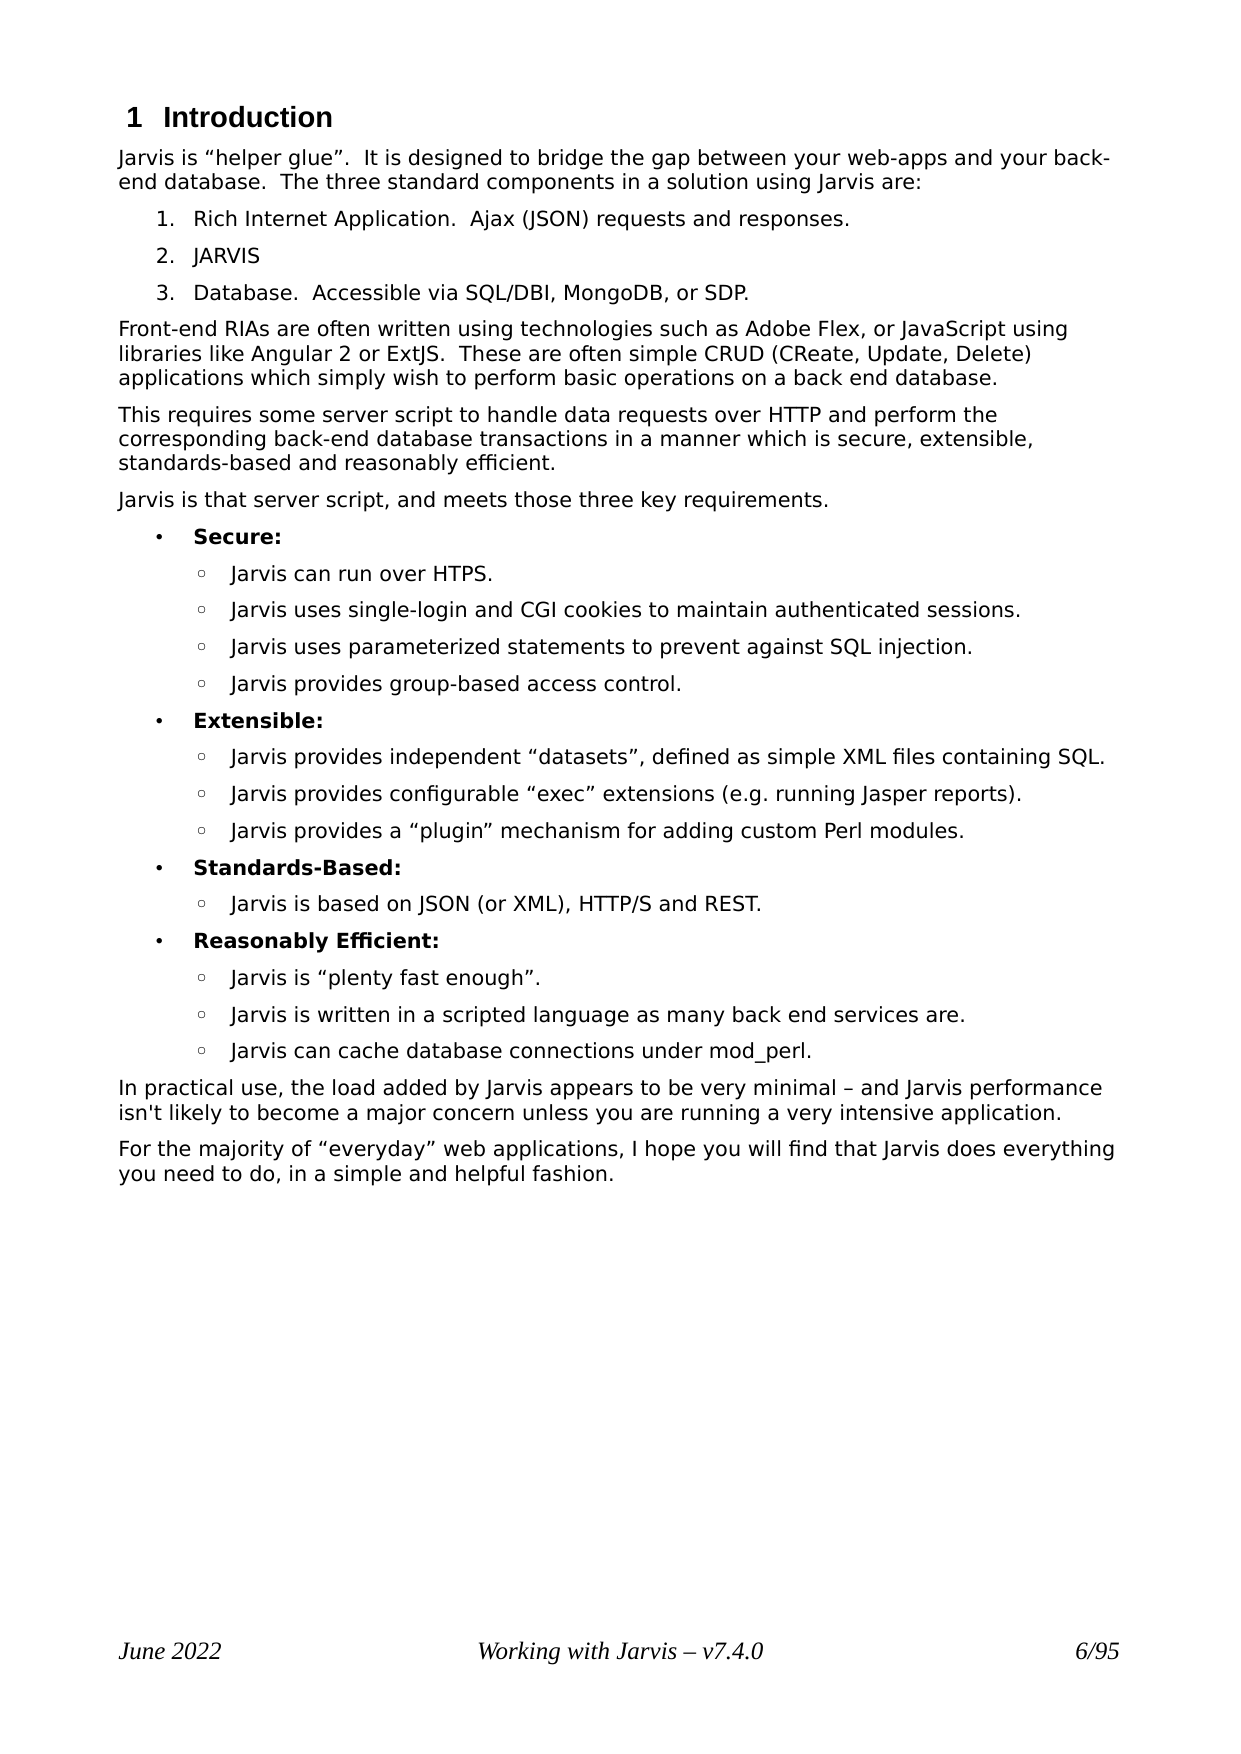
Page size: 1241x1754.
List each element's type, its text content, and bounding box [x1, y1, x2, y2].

list Database. Accessible via SQL/DBI, MongoDB, or SDP. [156, 281, 1122, 305]
list Secure: [156, 525, 1122, 549]
list Jarvis can cache database connections under mod_perl. [193, 1039, 1122, 1064]
list Standards-Based: [156, 856, 1122, 880]
text For the majority of “everyday” web applications, I hope you will find that Jarvis does everything you need to do, in a simple and helpful fashion. [118, 1137, 1122, 1186]
list Jarvis provides a “plugin” mechanism for adding custom Perl modules. [193, 819, 1122, 843]
list Jarvis is written in a scripted language as many back end services are. [193, 1003, 1122, 1027]
list Jarvis uses parameterized statements to prevent against SQL injection. [193, 635, 1122, 659]
list Rich Internet Application. Ajax (JSON) requests and responses. [156, 207, 1122, 231]
text This requires some server script to handle data requests over HTTP and perform the corresponding back-end database transactions in a manner which is secure, extensible, standards-based and reasonably efficient. [118, 403, 1122, 476]
list Jarvis uses single-login and CGI cookies to maintain authenticated sessions. [193, 598, 1122, 623]
list Extensible: [156, 709, 1122, 733]
text In practical use, the load added by Jarvis appears to be very minimal – and Jarvis performance isn't likely to become a major concern unless you are running a very intensive application. [118, 1076, 1122, 1125]
list Jarvis provides group-based access control. [193, 672, 1122, 696]
list Jarvis is based on JSON (or XML), HTTP/S and REST. [193, 892, 1122, 917]
list Jarvis can run over HTPS. [193, 562, 1122, 586]
list Reasonably Efficient: [156, 929, 1122, 953]
list Jarvis provides configurable “exec” extensions (e.g. running Jasper reports). [193, 782, 1122, 806]
list JARVIS [156, 244, 1122, 268]
text Jarvis is that server script, and meets those three key requirements. [118, 488, 1122, 512]
list Jarvis is “plenty fast enough”. [193, 966, 1122, 990]
subtitle Introduction [118, 100, 1122, 133]
text Jarvis is “helper glue”. It is designed to bridge the gap between your web-apps and your back-end database. The three standard components in a solution using Jarvis are: [118, 146, 1122, 194]
list Jarvis provides independent “datasets”, defined as simple XML files containing SQL. [193, 745, 1122, 770]
text Front-end RIAs are often written using technologies such as Adobe Flex, or JavaScript using libraries like Angular 2 or ExtJS. These are often simple CRUD (CReate, Update, Delete) applications which simply wish to perform basic operations on a back end database. [118, 317, 1122, 390]
